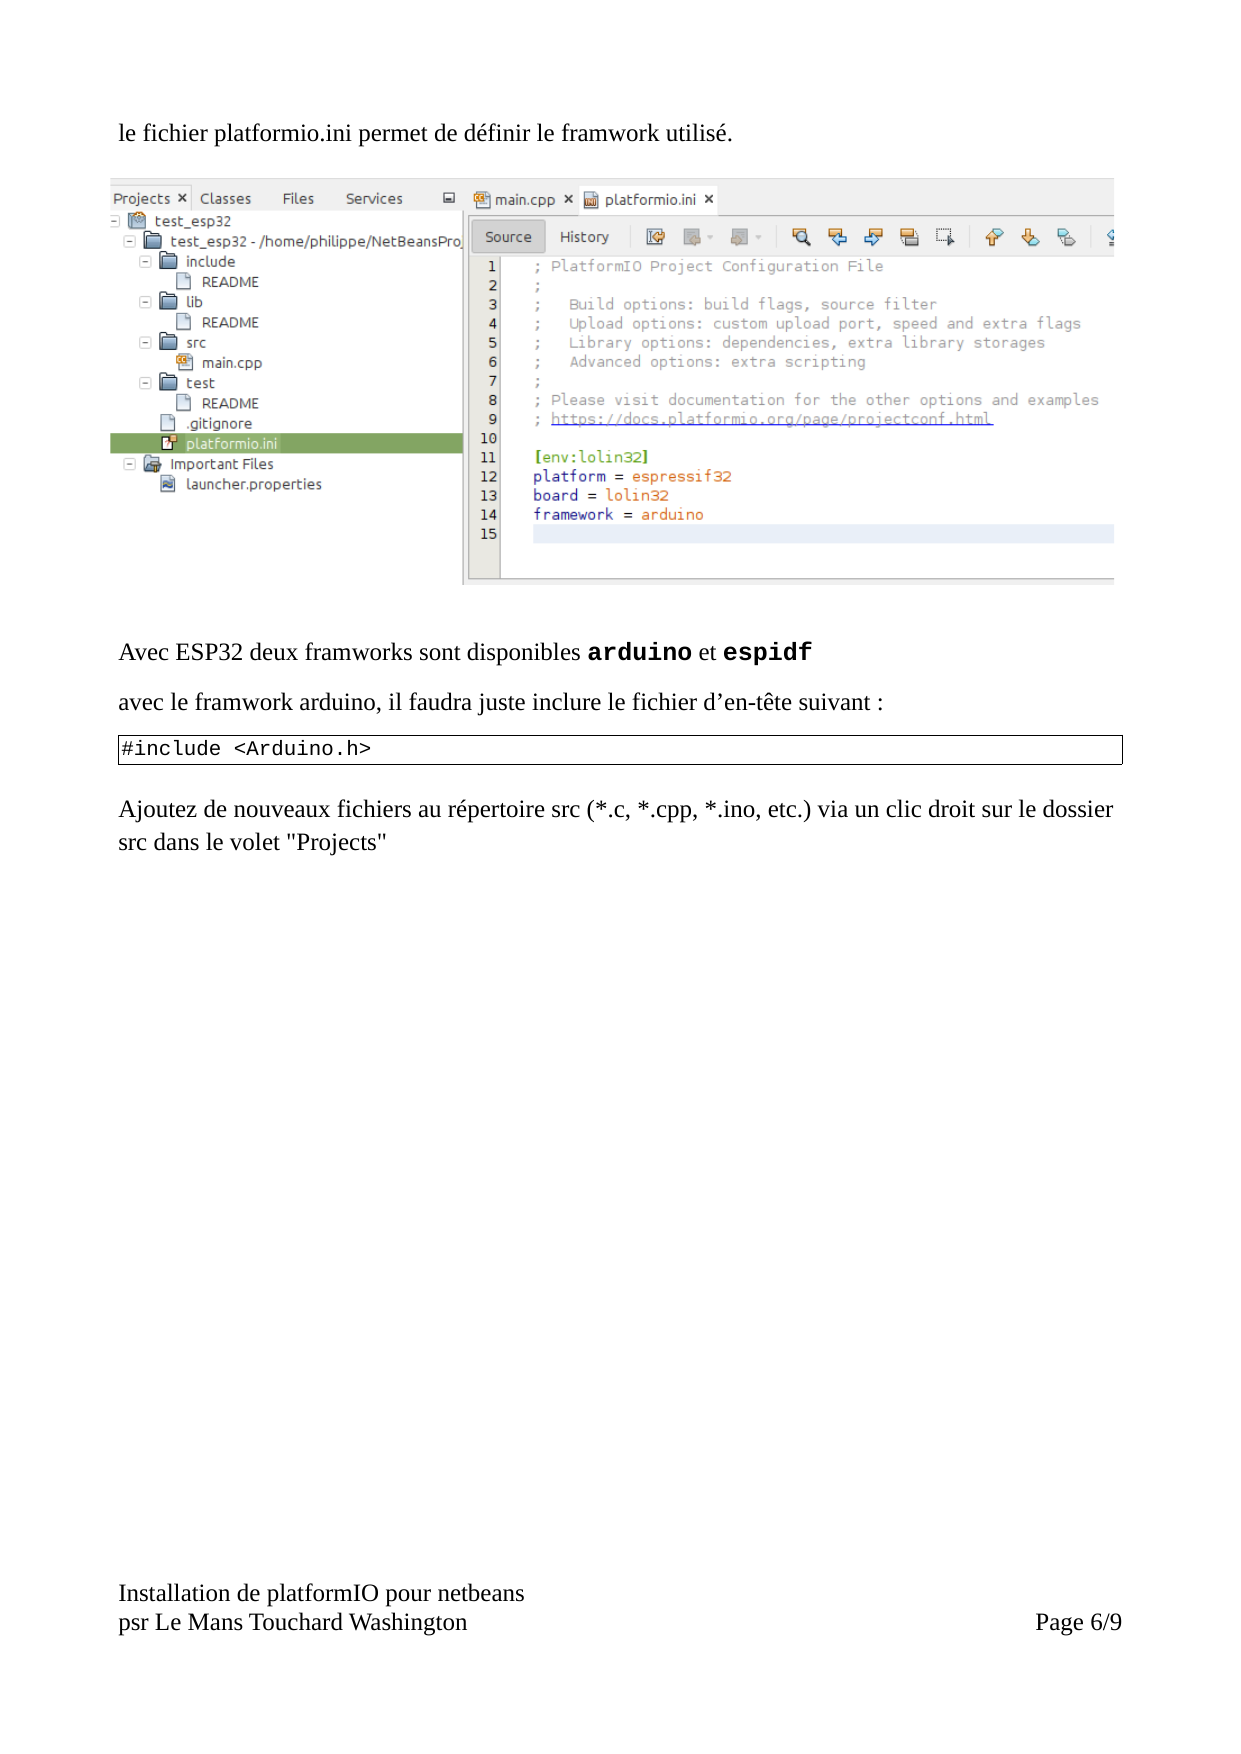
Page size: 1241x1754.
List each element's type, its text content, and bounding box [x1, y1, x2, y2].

text avec le framwork arduino, il faudra juste inclure le fichier d’en-tête suivant : [118, 687, 1122, 716]
text #include <Arduino.h> [119, 736, 1122, 764]
text Avec ESP32 deux framworks sont disponibles arduino et espidf [118, 637, 1122, 668]
text Ajoutez de nouveaux fichiers au répertoire src (*.c, *.cpp, *.ino, etc.) via un clic droit sur le dossier src dans le volet "Projects" [118, 794, 1122, 855]
picture [110, 178, 1115, 585]
text le fichier platformio.ini permet de définir le framwork utilisé. [118, 118, 1122, 147]
